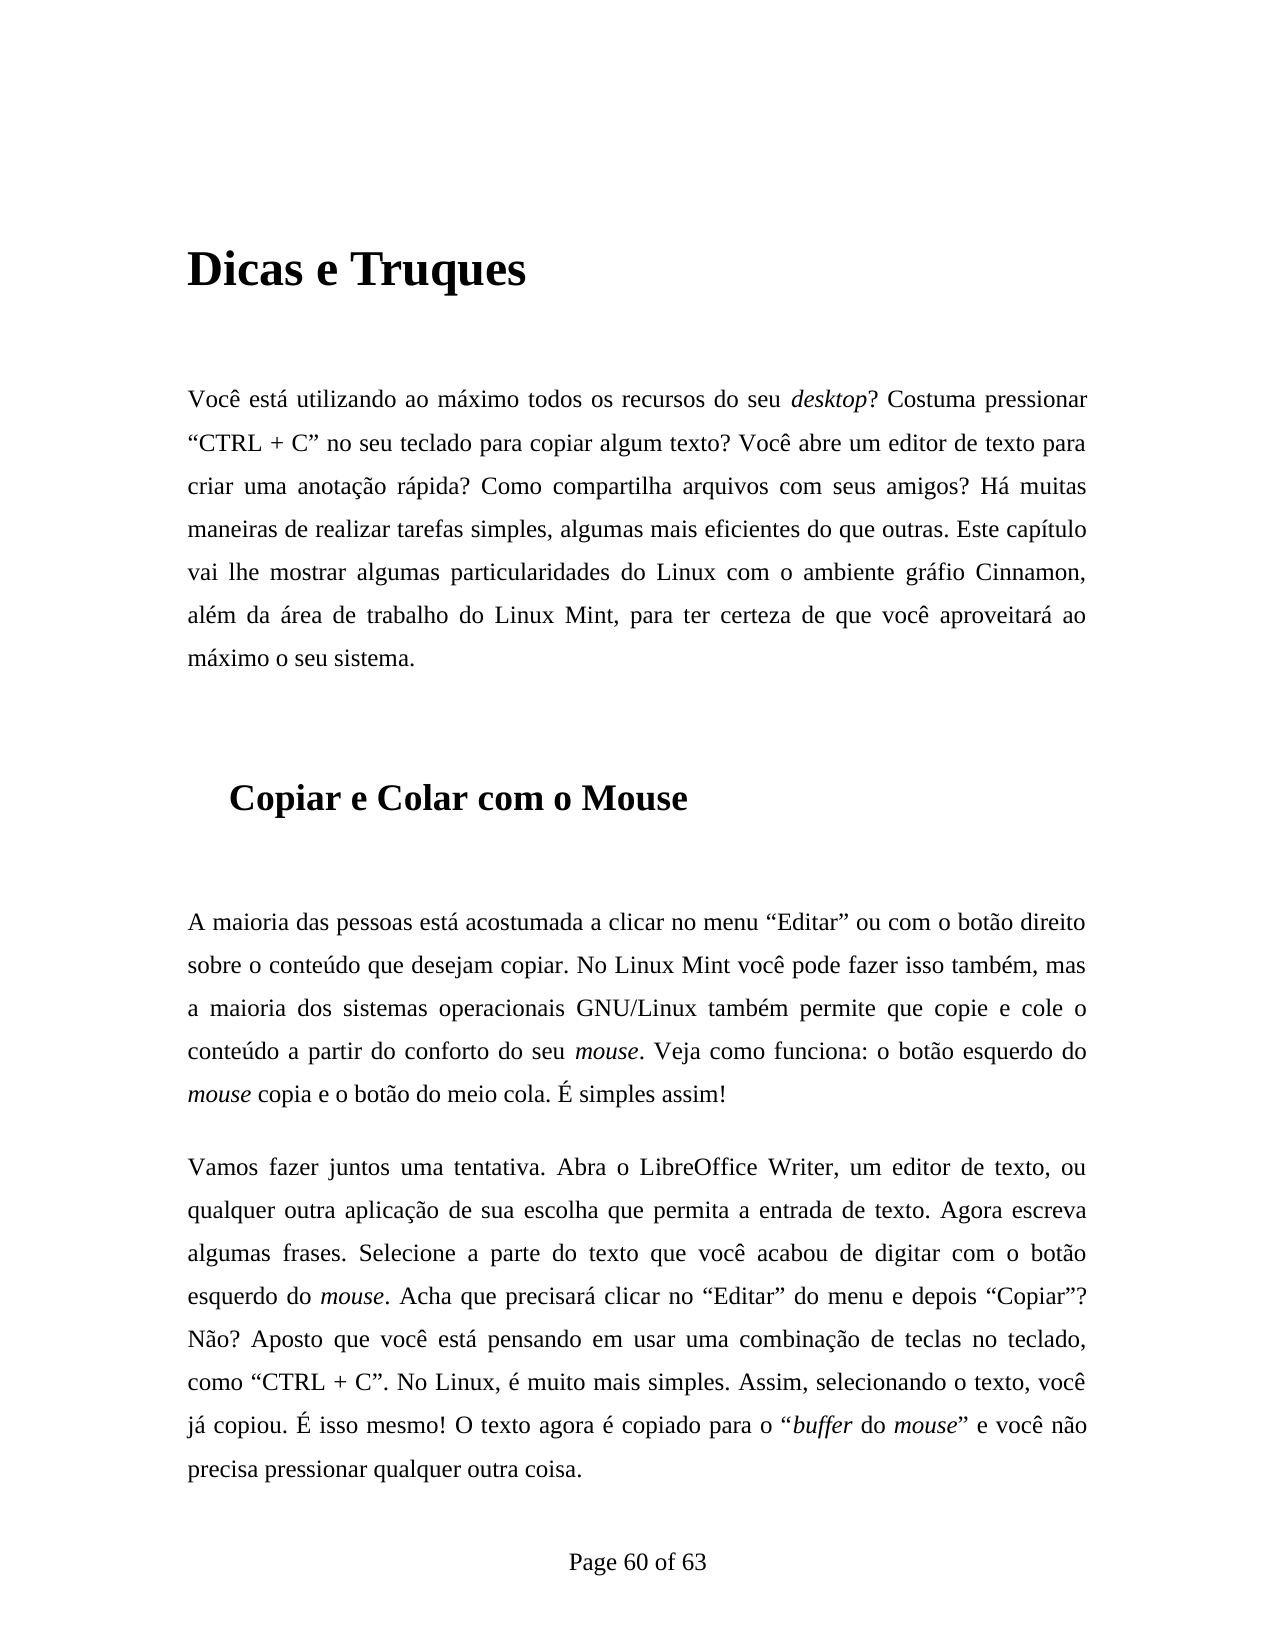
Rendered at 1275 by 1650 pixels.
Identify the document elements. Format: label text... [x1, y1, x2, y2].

text Você está utilizando ao máximo todos os recursos do seu desktop? Costuma pressionar “CTRL + C” no seu teclado para copiar algum texto? Você abre um editor de texto para criar uma anotação rápida? Como compartilha arquivos com seus amigos? Há muitas maneiras de realizar tarefas simples, algumas mais eficientes do que outras. Este capítulo vai lhe mostrar algumas particularidades do Linux com o ambiente gráfio Cinnamon, além da área de trabalho do Linux Mint, para ter certeza de que você aproveitará ao máximo o seu sistema. [187, 384, 1087, 672]
text Vamos fazer juntos uma tentativa. Abra o LibreOffice Writer, um editor de texto, ou qualquer outra aplicação de sua escolha que permita a entrada de texto. Agora escreva algumas frases. Selecione a parte do texto que você acabou de digitar com o botão esquerdo do mouse. Acha que precisará clicar no “Editar” do menu e depois “Copiar”? Não? Aposto que você está pensando em usar uma combinação de teclas no teclado, como “CTRL + C”. No Linux, é muito mais simples. Assim, selecionando o texto, você já copiou. É isso mesmo! O texto agora é copiado para o “buffer do mouse” e você não precisa pressionar qualquer outra coisa. [187, 1152, 1087, 1482]
subtitle Copiar e Colar com o Mouse [187, 775, 1087, 818]
text A maioria das pessoas está acostumada a clicar no menu “Editar” ou com o botão direito sobre o conteúdo que desejam copiar. No Linux Mint você pode fazer isso também, mas a maioria dos sistemas operacionais GNU/Linux também permite que copie e cole o conteúdo a partir do conforto do seu mouse. Veja como funciona: o botão esquerdo do mouse copia e o botão do meio cola. É simples assim! [187, 907, 1087, 1108]
subtitle Dicas e Truques [187, 238, 1087, 296]
